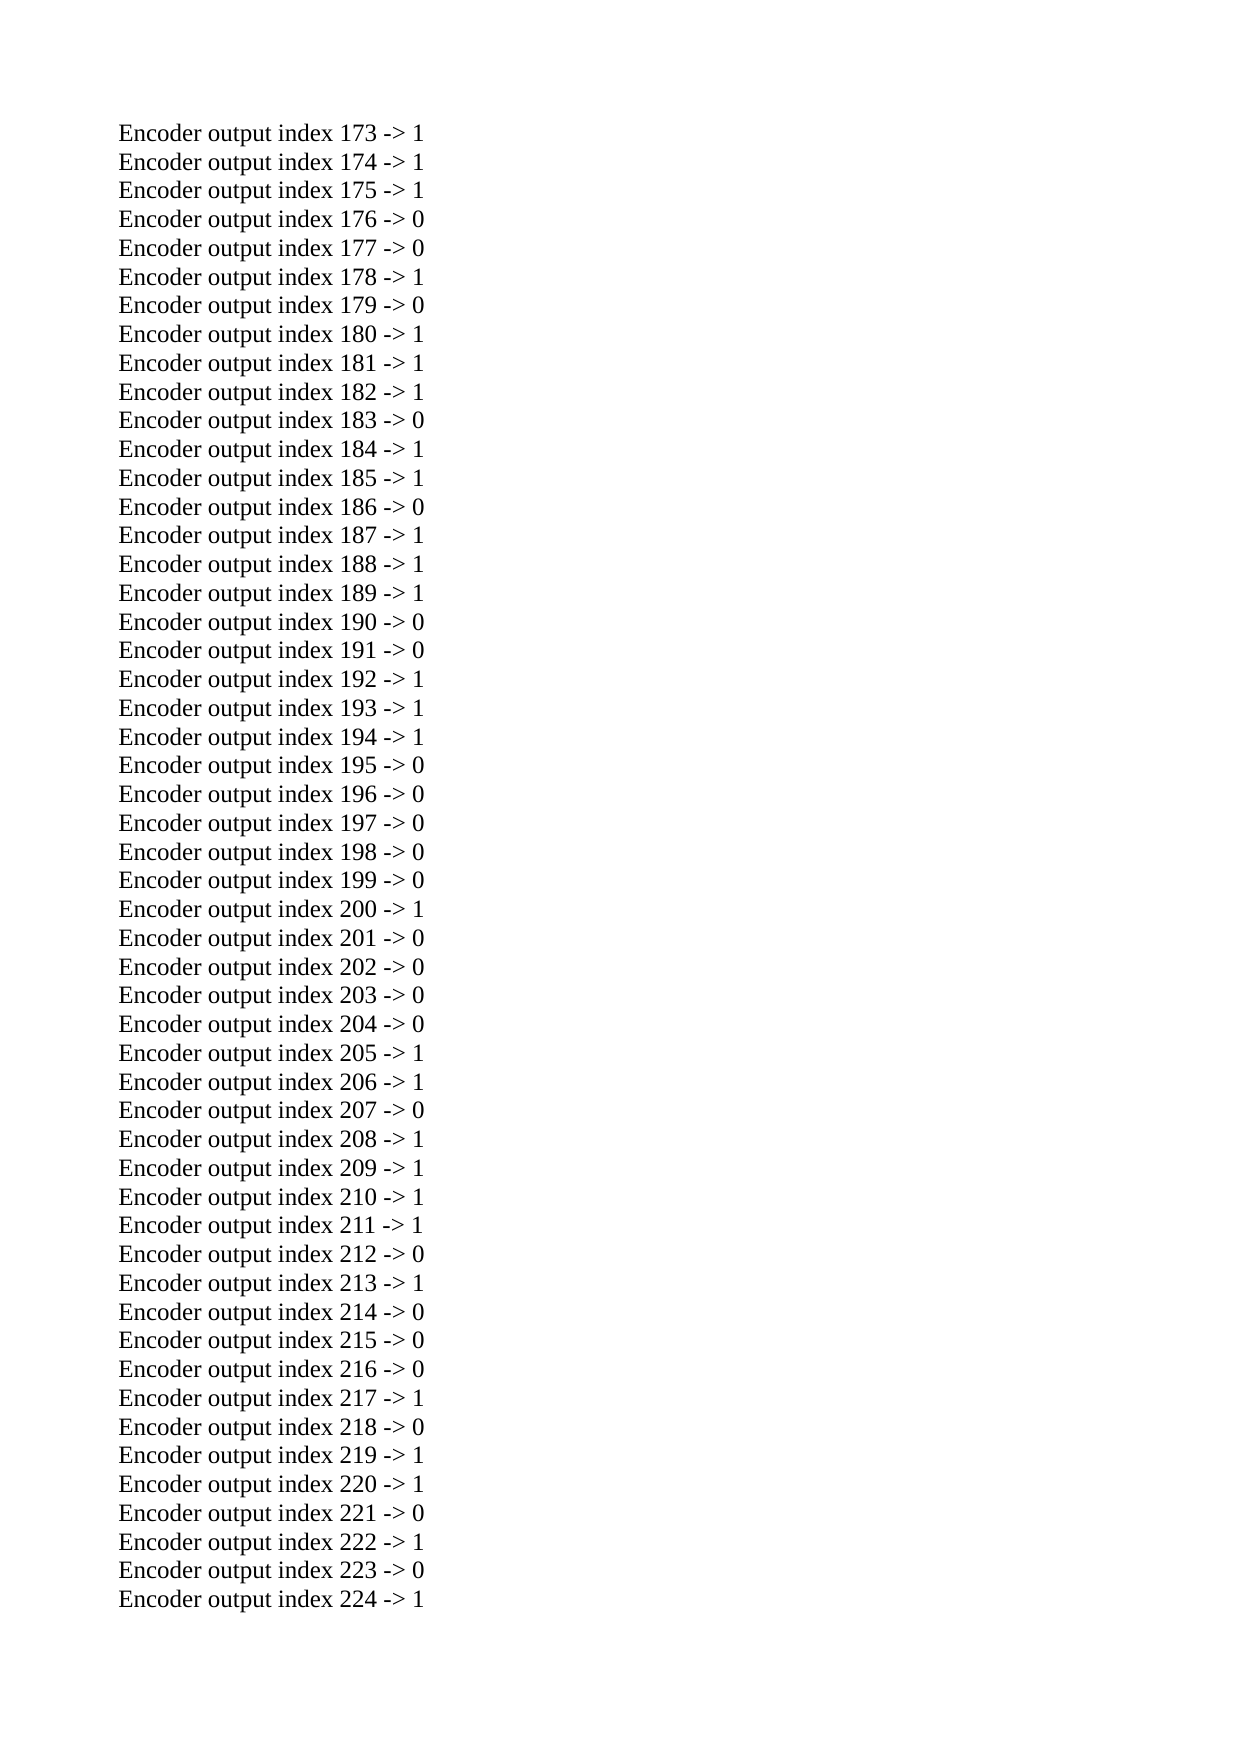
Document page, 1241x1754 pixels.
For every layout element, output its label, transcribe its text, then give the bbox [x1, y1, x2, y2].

text Encoder output index 199 -> 0 [118, 866, 1122, 894]
text Encoder output index 217 -> 1 [118, 1383, 1122, 1412]
text Encoder output index 205 -> 1 [118, 1038, 1122, 1067]
text Encoder output index 179 -> 0 [118, 291, 1122, 319]
text Encoder output index 194 -> 1 [118, 722, 1122, 751]
text Encoder output index 203 -> 0 [118, 981, 1122, 1009]
text Encoder output index 219 -> 1 [118, 1441, 1122, 1469]
text Encoder output index 211 -> 1 [118, 1211, 1122, 1239]
text Encoder output index 224 -> 1 [118, 1584, 1122, 1613]
text Encoder output index 174 -> 1 [118, 147, 1122, 176]
text Encoder output index 213 -> 1 [118, 1268, 1122, 1297]
text Encoder output index 202 -> 0 [118, 952, 1122, 981]
text Encoder output index 178 -> 1 [118, 262, 1122, 291]
text Encoder output index 209 -> 1 [118, 1153, 1122, 1182]
text Encoder output index 216 -> 0 [118, 1354, 1122, 1383]
text Encoder output index 221 -> 0 [118, 1498, 1122, 1527]
text Encoder output index 177 -> 0 [118, 233, 1122, 262]
text Encoder output index 192 -> 1 [118, 664, 1122, 693]
text Encoder output index 212 -> 0 [118, 1239, 1122, 1268]
text Encoder output index 193 -> 1 [118, 693, 1122, 722]
text Encoder output index 214 -> 0 [118, 1297, 1122, 1326]
text Encoder output index 173 -> 1 [118, 118, 1122, 147]
text Encoder output index 206 -> 1 [118, 1067, 1122, 1096]
text Encoder output index 222 -> 1 [118, 1527, 1122, 1556]
text Encoder output index 176 -> 0 [118, 204, 1122, 233]
text Encoder output index 207 -> 0 [118, 1096, 1122, 1124]
text Encoder output index 196 -> 0 [118, 779, 1122, 808]
text Encoder output index 197 -> 0 [118, 808, 1122, 837]
text Encoder output index 182 -> 1 [118, 377, 1122, 406]
text Encoder output index 208 -> 1 [118, 1124, 1122, 1153]
text Encoder output index 218 -> 0 [118, 1412, 1122, 1441]
text Encoder output index 223 -> 0 [118, 1556, 1122, 1584]
text Encoder output index 186 -> 0 [118, 492, 1122, 521]
text Encoder output index 200 -> 1 [118, 894, 1122, 923]
text Encoder output index 195 -> 0 [118, 751, 1122, 779]
text Encoder output index 220 -> 1 [118, 1469, 1122, 1498]
text Encoder output index 215 -> 0 [118, 1326, 1122, 1354]
text Encoder output index 189 -> 1 [118, 578, 1122, 607]
text Encoder output index 190 -> 0 [118, 607, 1122, 636]
text Encoder output index 185 -> 1 [118, 463, 1122, 492]
text Encoder output index 188 -> 1 [118, 549, 1122, 578]
text Encoder output index 204 -> 0 [118, 1009, 1122, 1038]
text Encoder output index 181 -> 1 [118, 348, 1122, 377]
text Encoder output index 175 -> 1 [118, 176, 1122, 204]
text Encoder output index 184 -> 1 [118, 434, 1122, 463]
text Encoder output index 183 -> 0 [118, 406, 1122, 434]
text Encoder output index 210 -> 1 [118, 1182, 1122, 1211]
text Encoder output index 180 -> 1 [118, 319, 1122, 348]
text Encoder output index 187 -> 1 [118, 521, 1122, 549]
text Encoder output index 198 -> 0 [118, 837, 1122, 866]
text Encoder output index 191 -> 0 [118, 636, 1122, 664]
text Encoder output index 201 -> 0 [118, 923, 1122, 952]
